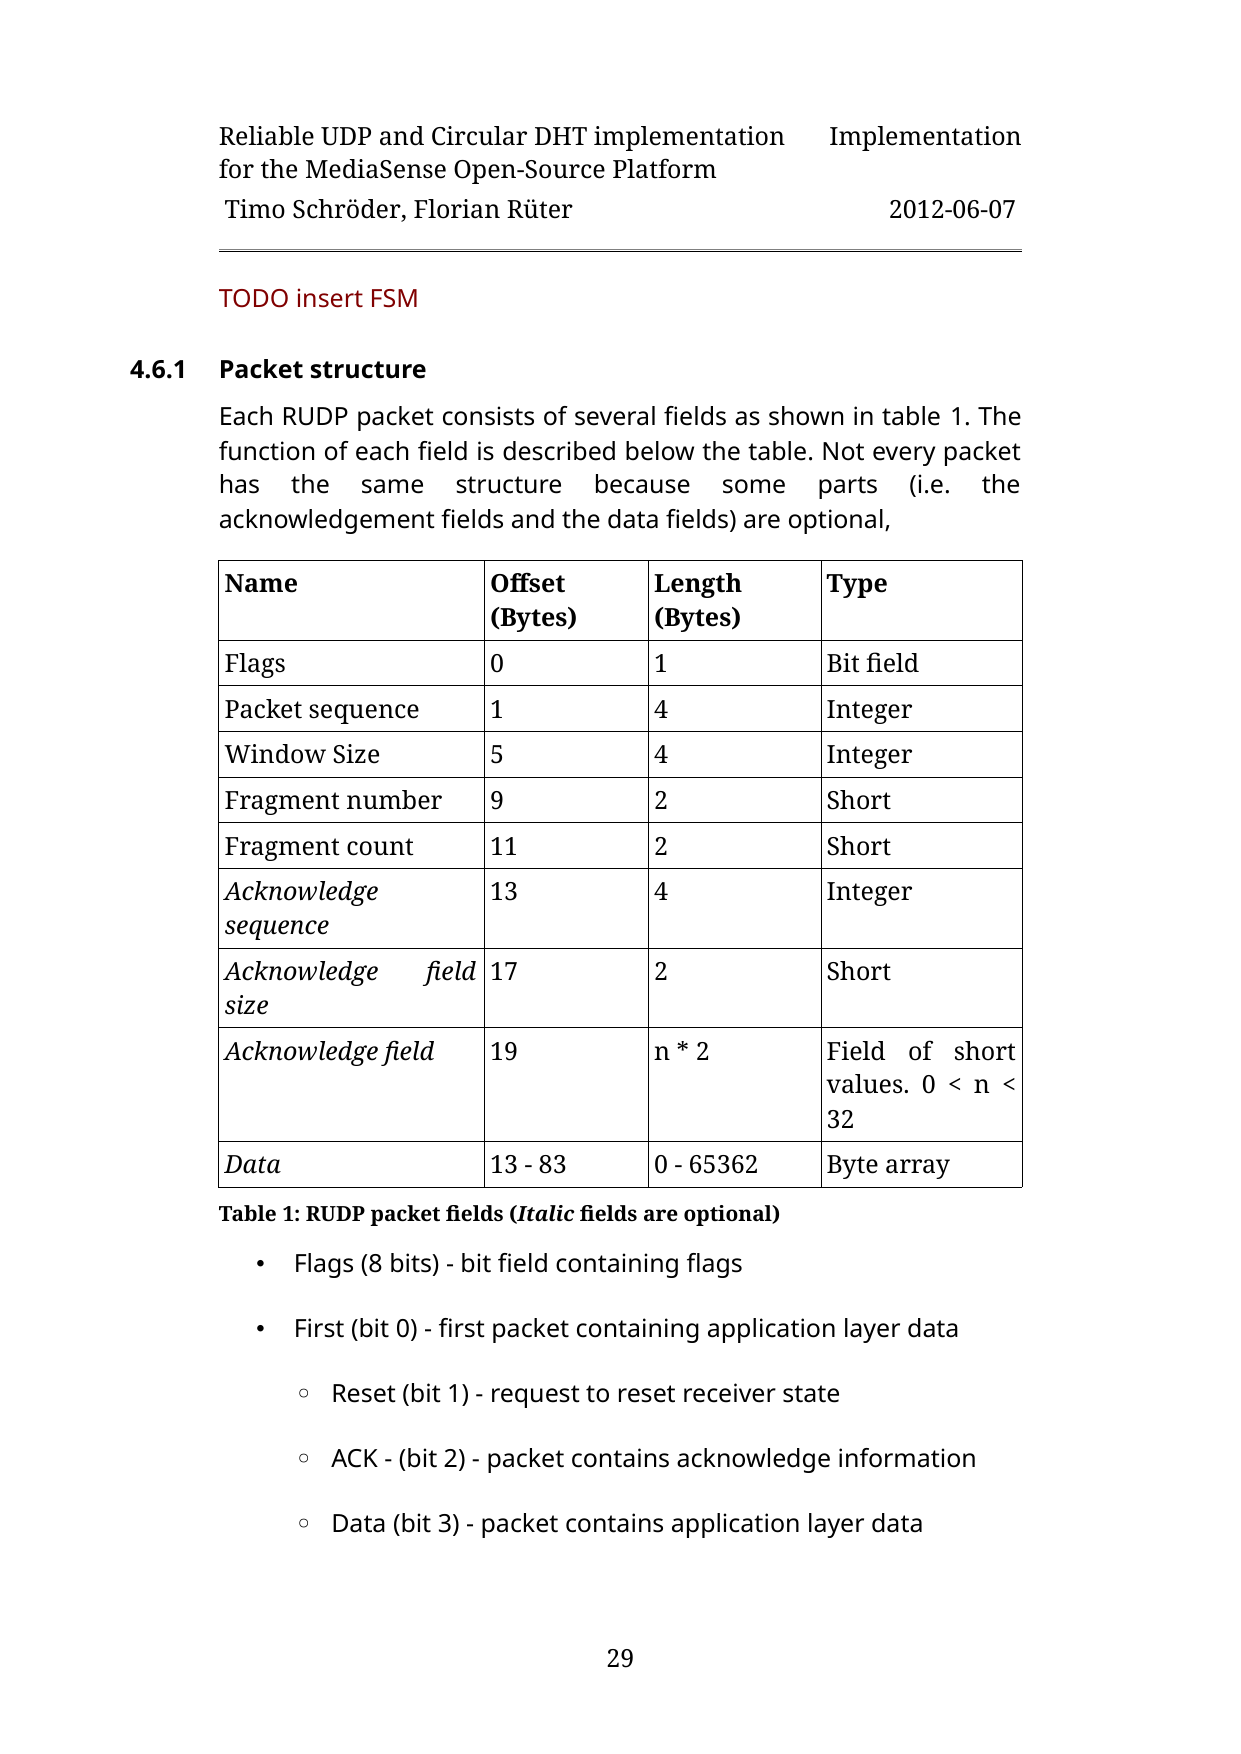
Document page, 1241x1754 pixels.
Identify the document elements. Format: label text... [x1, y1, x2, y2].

table_cell 2 [649, 949, 821, 1027]
table_cell 11 [485, 823, 648, 868]
table_cell 2 [649, 823, 821, 868]
table_cell 17 [485, 949, 648, 1027]
table_cell Fragment number [219, 778, 484, 822]
table_cell 4 [649, 869, 821, 948]
table_cell 1 [649, 641, 821, 685]
table_header Name [219, 561, 484, 640]
table_cell 5 [485, 732, 648, 777]
table_cell 1 [485, 686, 648, 731]
table_cell Field of short values. 0 < n < 32 [822, 1028, 1022, 1141]
table_header Length (Bytes) [649, 561, 821, 640]
list Data (bit 3) - packet contains application layer data [293, 1505, 1022, 1539]
table_cell Acknowledge sequence [219, 869, 484, 948]
text Each RUDP packet consists of several fields as shown in table 1. The function of each field is described below the table. Not every packet has the same structure because some parts (i.e. the acknowledgement fields and the data fields) are optional, [218, 399, 1022, 535]
table_cell 4 [649, 732, 821, 777]
text Table 1: RUDP packet fields (Italic fields are optional) [218, 1199, 1022, 1228]
table_cell Packet sequence [219, 686, 484, 731]
table_cell 19 [485, 1028, 648, 1141]
table_cell Data [219, 1142, 484, 1187]
table_cell Fragment count [219, 823, 484, 868]
table_cell n * 2 [649, 1028, 821, 1141]
table_header Type [822, 561, 1022, 640]
table_cell 2 [649, 778, 821, 822]
list First (bit 0) - first packet containing application layer data [256, 1311, 1022, 1345]
table_cell Integer [822, 686, 1022, 731]
list Reset (bit 1) - request to reset receiver state [293, 1376, 1022, 1410]
list Flags (8 bits) - bit field containing flags [256, 1246, 1022, 1280]
table_cell 9 [485, 778, 648, 822]
table_cell 0 - 65362 [649, 1142, 821, 1187]
table_cell Acknowledge field [219, 1028, 484, 1141]
list ACK - (bit 2) - packet contains acknowledge information [293, 1441, 1022, 1474]
table_cell Short [822, 778, 1022, 822]
text TODO insert FSM [218, 281, 1022, 315]
table_cell Integer [822, 732, 1022, 777]
subtitle Packet structure [130, 352, 1022, 386]
table_header Offset (Bytes) [485, 561, 648, 640]
table_cell 4 [649, 686, 821, 731]
table_cell Window Size [219, 732, 484, 777]
table_cell 13 - 83 [485, 1142, 648, 1187]
table_cell Bit field [822, 641, 1022, 685]
table_cell Short [822, 949, 1022, 1027]
table_cell Acknowledge field size [219, 949, 484, 1027]
table_cell Byte array [822, 1142, 1022, 1187]
table_cell Flags [219, 641, 484, 685]
table_cell 13 [485, 869, 648, 948]
table_cell Integer [822, 869, 1022, 948]
table_cell 0 [485, 641, 648, 685]
table_cell Short [822, 823, 1022, 868]
